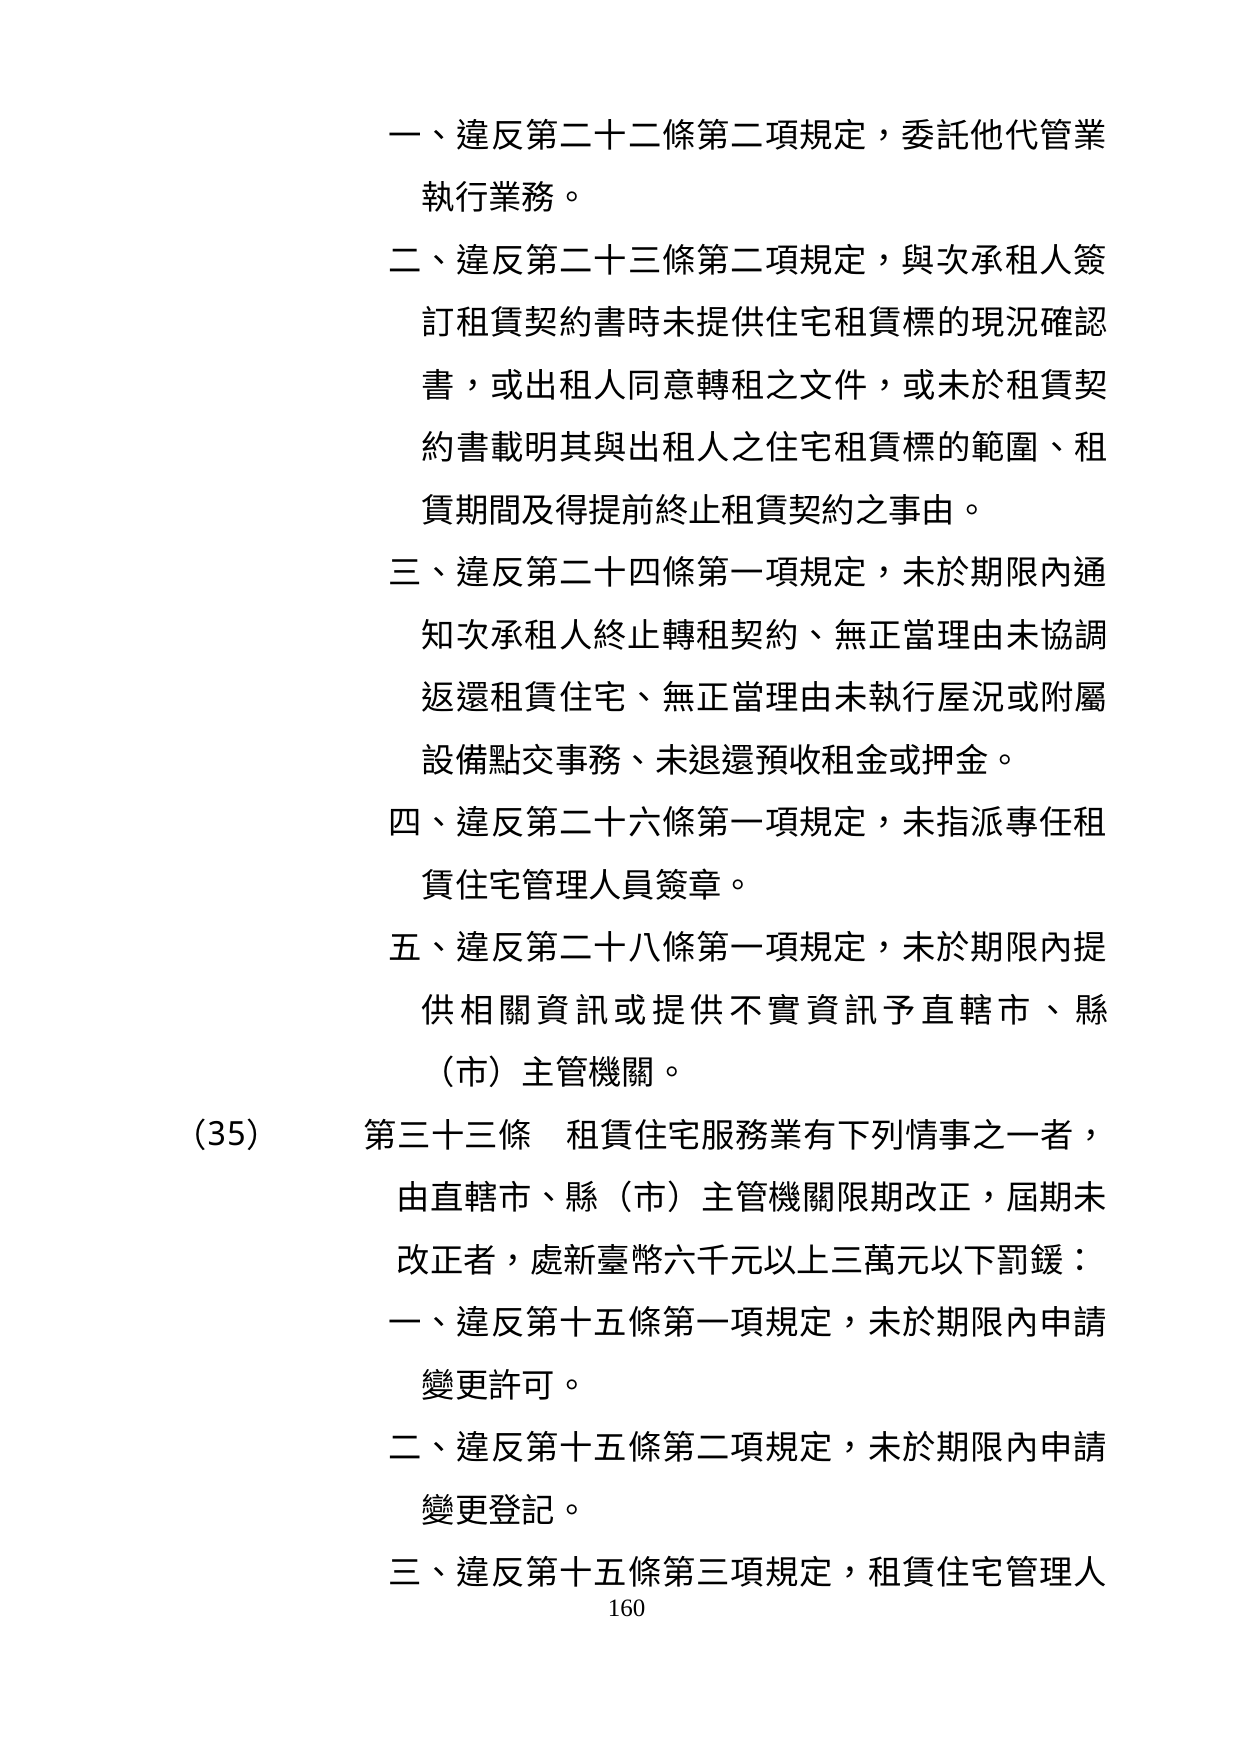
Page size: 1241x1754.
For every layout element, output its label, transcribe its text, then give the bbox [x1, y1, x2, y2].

table_cell 第三十三條 租賃住宅服務業有下列情事之一者，由直轄市、縣（市）主管機關限期改正，屆期未改正者，處新臺幣六千元以上三萬元以下罰鍰： 一、違反第十五條第一項規定，未於期限內申請變更許可。 二、違反第十五條第二項規定，未於期限內申請變更登記。 三、違反第十五條第三項規定，租賃住宅管理人 [339, 1091, 1132, 1591]
table_cell [162, 91, 339, 1091]
table_cell [162, 1091, 339, 1591]
table_cell 一、違反第二十二條第二項規定，委託他代管業執行業務。 二、違反第二十三條第二項規定，與次承租人簽訂租賃契約書時未提供住宅租賃標的現況確認書，或出租人同意轉租之文件，或未於租賃契約書載明其與出租人之住宅租賃標的範圍、租賃期間及得提前終止租賃契約之事由。 三、違反第二十四條第一項規定，未於期限內通知次承租人終止轉租契約、無正當理由未協調返還租賃住宅、無正當理由未執行屋況或附屬設備點交事務、未退還預收租金或押金。 四、違反第二十六條第一項規定，未指派專任租賃住宅管理人員簽章。 五、違反第二十八條第一項規定，未於期限內提供相關資訊或提供不實資訊予直轄市、縣（市）主管機關。 [339, 91, 1132, 1091]
